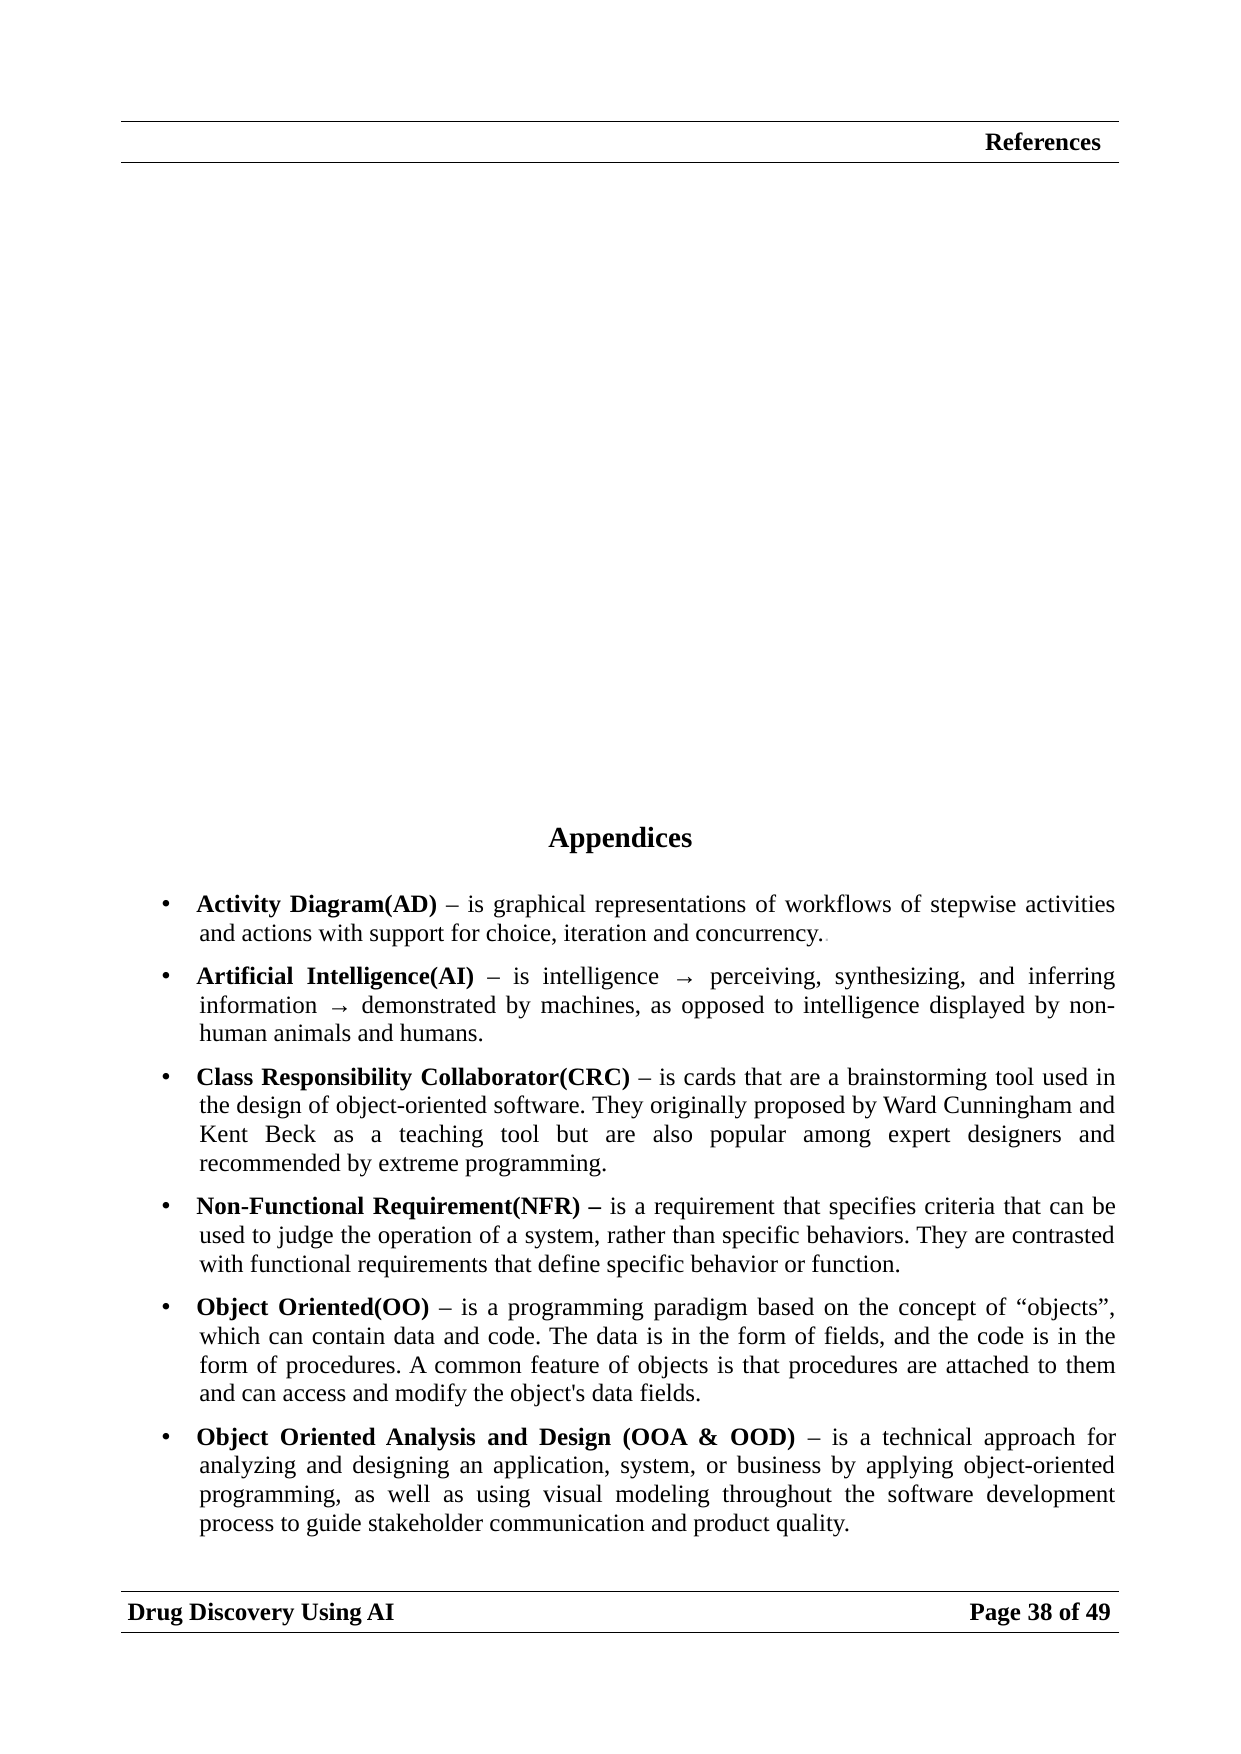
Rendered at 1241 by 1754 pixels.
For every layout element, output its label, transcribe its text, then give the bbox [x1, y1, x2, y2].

list Object Oriented Analysis and Design (OOA & OOD) – is a technical approach for analyzing and designing an application, system, or business by applying object-oriented programming, as well as using visual modeling throughout the software development process to guide stakeholder communication and product quality. [159, 1419, 1119, 1537]
list Activity Diagram(AD) – is graphical representations of workflows of stepwise activities and actions with support for choice, iteration and concurrency.. [159, 886, 1119, 946]
list Object Oriented(OO) – is a programming paradigm based on the concept of “objects”, which can contain data and code. The data is in the form of fields, and the code is in the form of procedures. A common feature of objects is that procedures are attached to them and can access and modify the object's data fields. [159, 1289, 1119, 1407]
list Artificial Intelligence(AI) – is intelligence → perceiving, synthesizing, and inferring information → demonstrated by machines, as opposed to intelligence displayed by non-human animals and humans. [159, 958, 1119, 1047]
list Class Responsibility Collaborator(CRC) – is cards that are a brainstorming tool used in the design of object-oriented software. They originally proposed by Ward Cunningham and Kent Beck as a teaching tool but are also popular among expert designers and recommended by extreme programming. [159, 1059, 1119, 1177]
list Non-Functional Requirement(NFR) – is a requirement that specifies criteria that can be used to judge the operation of a system, rather than specific behaviors. They are contrasted with functional requirements that define specific behavior or function. [159, 1188, 1119, 1278]
subtitle Appendices [121, 817, 1119, 857]
